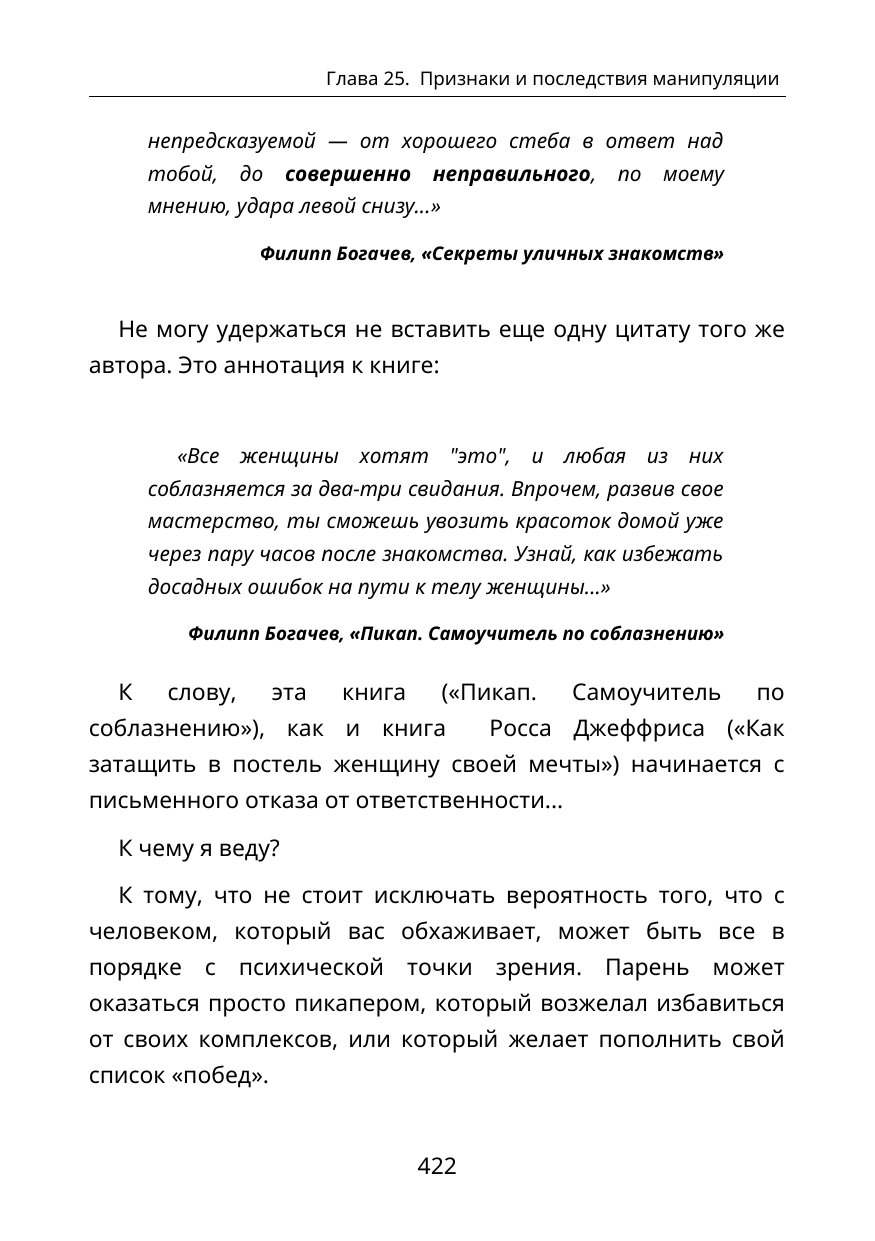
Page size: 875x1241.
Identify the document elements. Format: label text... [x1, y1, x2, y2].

text Филипп Богачев, «Пикап. Самоучитель по соблазнению» [148, 616, 726, 646]
text Филипп Богачев, «Секреты уличных знакомств» [148, 236, 726, 266]
text Не могу удержаться не вставить еще одну цитату того же автора. Это аннотация к книге: [88, 313, 786, 381]
text К тому, что не стоит исключать вероятность того, что с человеком, который вас обхаживает, может быть все в порядке с психической точки зрения. Парень может оказаться просто пикапером, который возжелал избавиться от своих комплексов, или который желает пополнить свой список «побед». [88, 879, 786, 1090]
text непредсказуемой — от хорошего стеба в ответ над тобой, до совершенно неправильного, по моему мнению, удара левой снизу...» [148, 126, 726, 220]
text «Все женщины хотят "это", и любая из них соблазняется за два-три свидания. Впрочем, развив свое мастерство, ты сможешь увозить красоток домой уже через пару часов после знакомства. Узнай, как избежать досадных ошибок на пути к телу женщины...» [148, 441, 726, 600]
text К слову, эта книга («Пикап. Самоучитель по соблазнению»), как и книга Росса Джеффриса («Как затащить в постель женщину своей мечты») начинается с письменного отказа от ответственности... [88, 676, 786, 815]
text К чему я веду? [88, 832, 786, 863]
